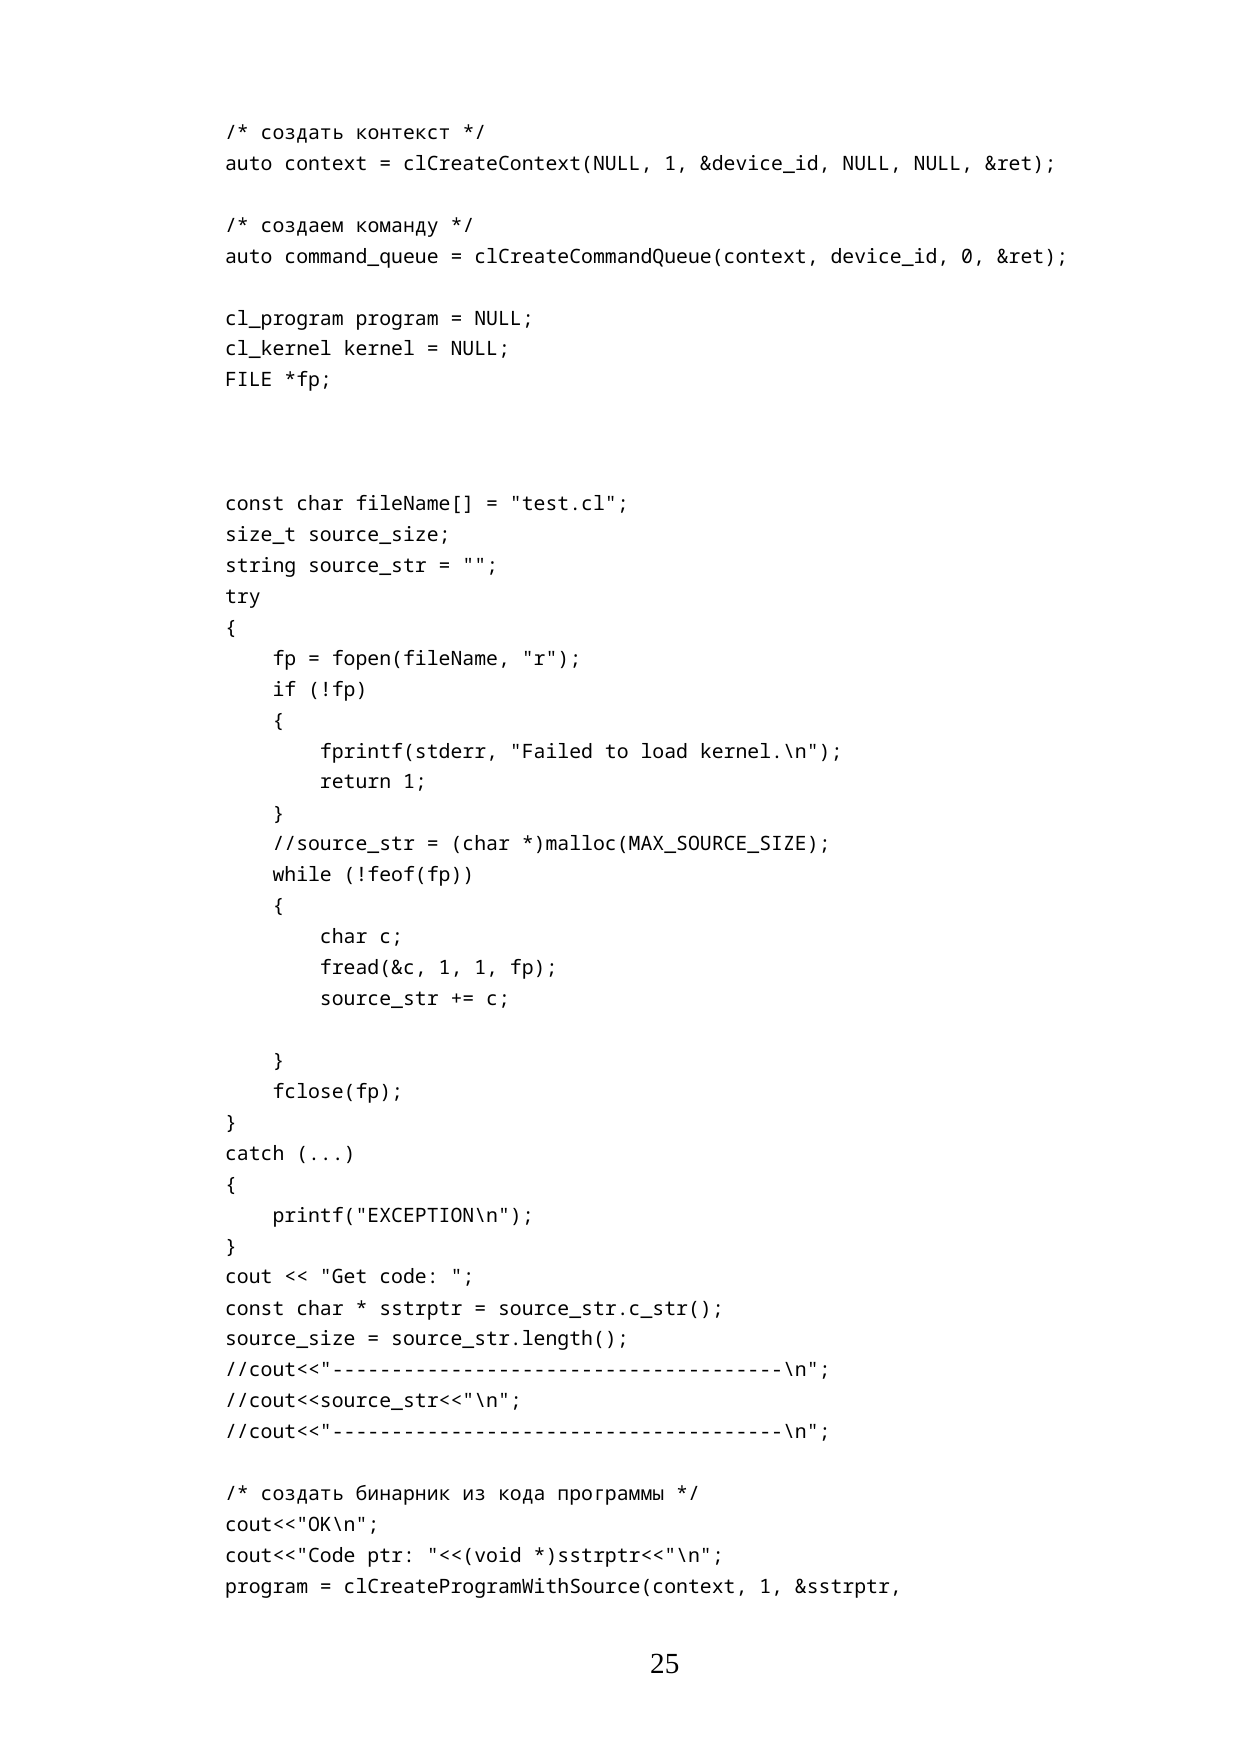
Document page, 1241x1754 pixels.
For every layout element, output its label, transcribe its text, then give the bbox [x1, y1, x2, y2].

text /* создать бинарник из кода программы */ [177, 1479, 1152, 1506]
text const char * sstrptr = source_str.c_str(); [177, 1294, 1152, 1321]
text fp = fopen(fileName, "r"); [177, 644, 1152, 671]
text fclose(fp); [177, 1077, 1152, 1104]
text cout << "Get code: "; [177, 1263, 1152, 1290]
text source_str += c; [177, 984, 1152, 1011]
text string source_str = ""; [177, 551, 1152, 578]
text } [177, 799, 1152, 826]
text FILE *fp; [177, 366, 1152, 393]
text { [177, 1170, 1152, 1197]
text { [177, 613, 1152, 640]
text cl_kernel kernel = NULL; [177, 335, 1152, 362]
text //cout<<"--------------------------------------\n"; [177, 1417, 1152, 1444]
text } [177, 1232, 1152, 1259]
text /* создаем команду */ [177, 211, 1152, 238]
text try [177, 582, 1152, 609]
text { [177, 892, 1152, 918]
text catch (...) [177, 1139, 1152, 1166]
text { [177, 706, 1152, 733]
text /* создать контекст */ [177, 118, 1152, 145]
text auto context = clCreateContext(NULL, 1, &device_id, NULL, NULL, &ret); [177, 149, 1152, 176]
text const char fileName[] = "test.cl"; [177, 489, 1152, 516]
text //cout<<"--------------------------------------\n"; [177, 1356, 1152, 1383]
text return 1; [177, 768, 1152, 795]
text //cout<<source_str<<"\n"; [177, 1387, 1152, 1413]
text auto command_queue = clCreateCommandQueue(context, device_id, 0, &ret); [177, 242, 1152, 269]
text program = clCreateProgramWithSource(context, 1, &sstrptr, [177, 1572, 1152, 1599]
text char c; [177, 922, 1152, 949]
text } [177, 1046, 1152, 1073]
text cout<<"OK\n"; [177, 1510, 1152, 1537]
text size_t source_size; [177, 520, 1152, 547]
text source_size = source_str.length(); [177, 1325, 1152, 1352]
text fprintf(stderr, "Failed to load kernel.\n"); [177, 737, 1152, 764]
text } [177, 1108, 1152, 1135]
text if (!fp) [177, 675, 1152, 702]
text //source_str = (char *)malloc(MAX_SOURCE_SIZE); [177, 830, 1152, 857]
text fread(&c, 1, 1, fp); [177, 953, 1152, 980]
text while (!feof(fp)) [177, 861, 1152, 888]
text cout<<"Code ptr: "<<(void *)sstrptr<<"\n"; [177, 1541, 1152, 1568]
text printf("EXCEPTION\n"); [177, 1201, 1152, 1228]
text cl_program program = NULL; [177, 304, 1152, 331]
